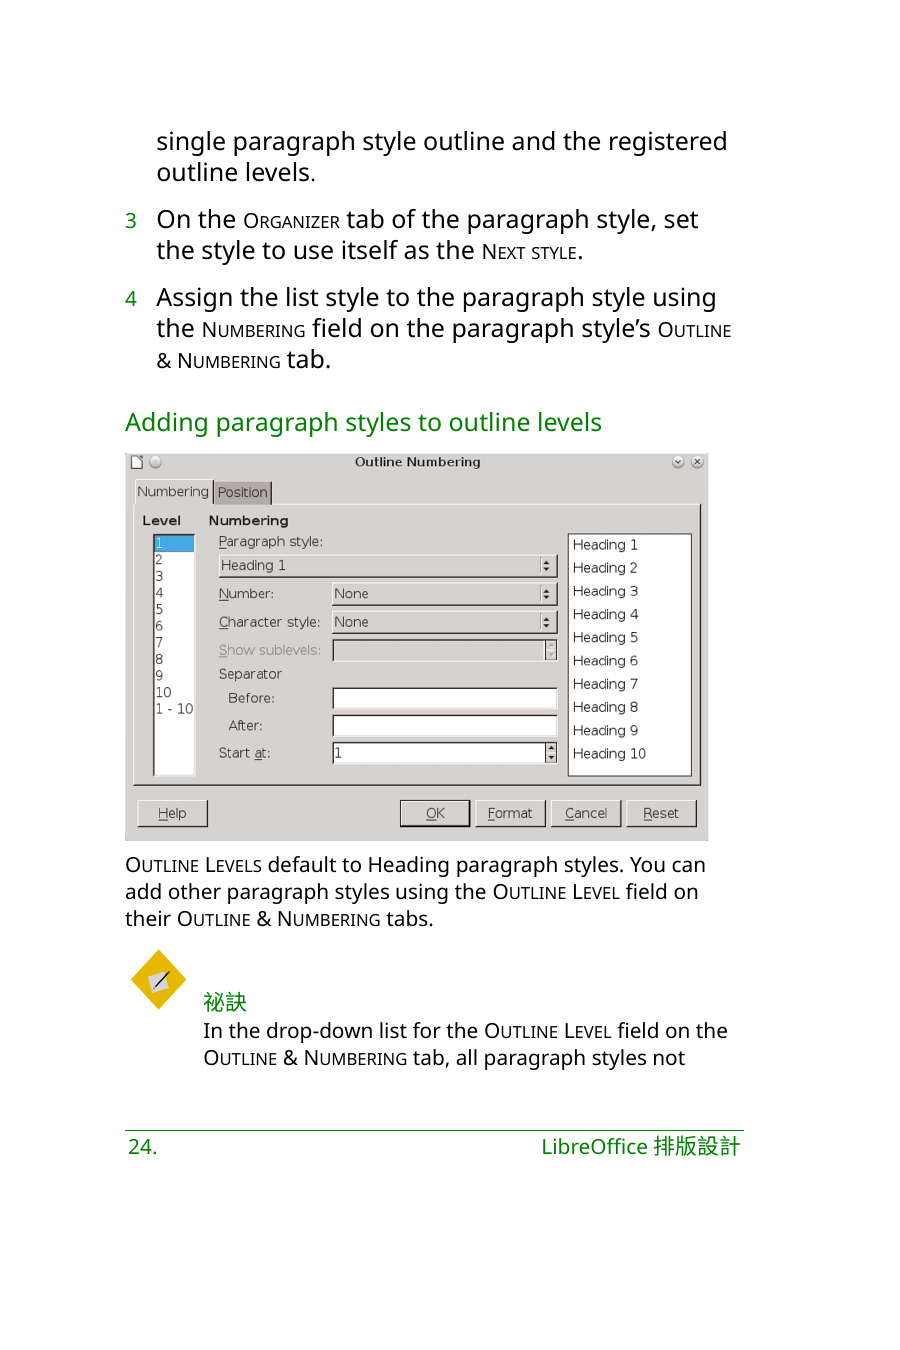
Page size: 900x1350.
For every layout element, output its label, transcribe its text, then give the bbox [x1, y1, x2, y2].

table_cell Outline Levels default to Heading paragraph styles. You can add other paragraph styles using the Outline Level field on their Outline & Numbering tabs. [125, 843, 744, 932]
picture [126, 948, 189, 1011]
list On the Organizer tab of the paragraph style, set the style to use itself as the Next style. [125, 203, 744, 266]
text In the drop-down list for the Outline Level field on the Outline & Numbering tab, all paragraph styles not [203, 1017, 744, 1071]
subtitle Adding paragraph styles to outline levels [125, 406, 744, 437]
list 祕訣 [125, 947, 744, 1017]
picture [125, 453, 709, 841]
table_header [125, 453, 744, 842]
list Assign the list style to the paragraph style using the Numbering field on the paragraph style’s Outline & Numbering tab. [125, 281, 744, 375]
list single paragraph style outline and the registered outline levels. [125, 125, 744, 187]
